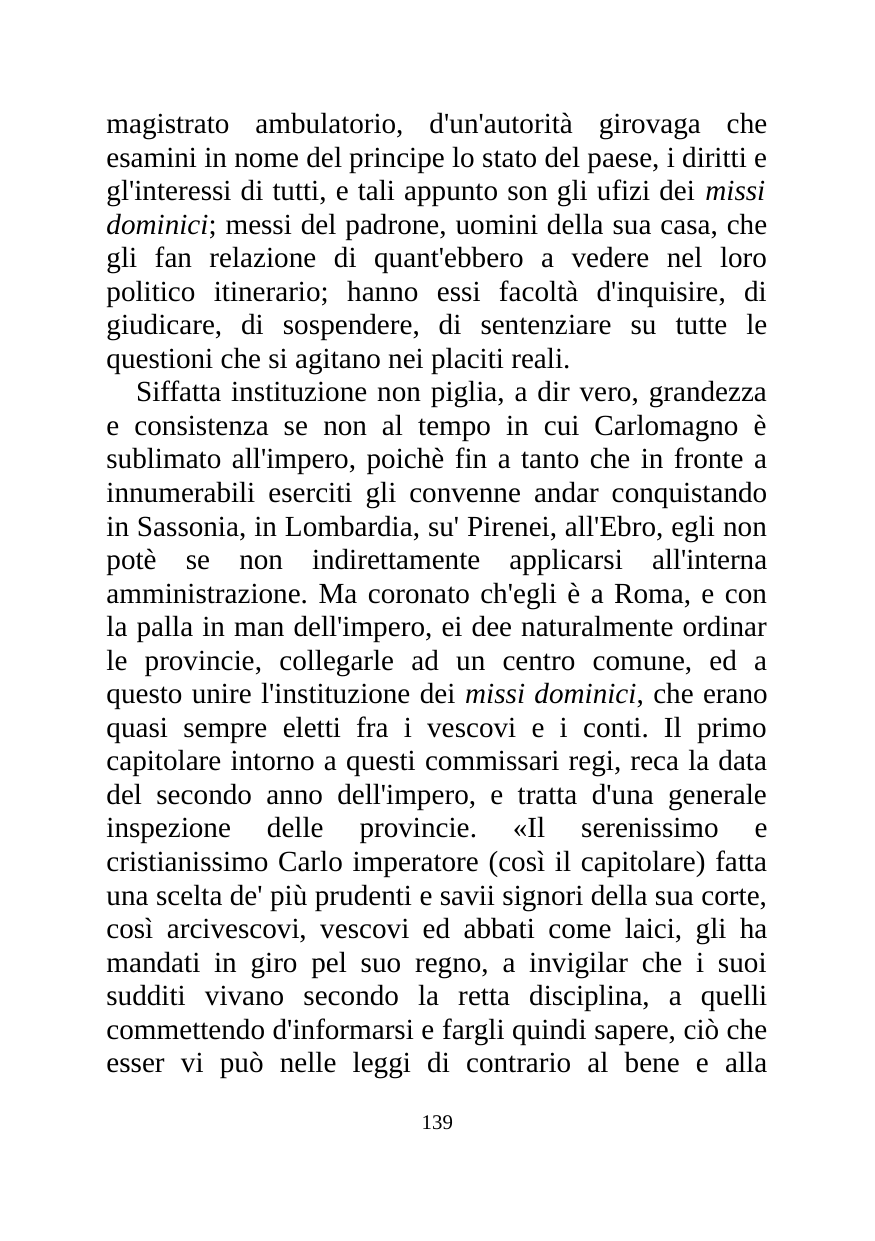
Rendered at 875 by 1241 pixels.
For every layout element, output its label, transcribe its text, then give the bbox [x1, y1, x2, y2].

text magistrato ambulatorio, d'un'autorità girovaga che esamini in nome del principe lo stato del paese, i diritti e gl'interessi di tutti, e tali appunto son gli ufizi dei missi dominici; messi del padrone, uomini della sua casa, che gli fan relazione di quant'ebbero a vedere nel loro politico itinerario; hanno essi facoltà d'inquisire, di giudicare, di sospendere, di sentenziare su tutte le questioni che si agitano nei placiti reali. [106, 106, 768, 374]
text Siffatta instituzione non piglia, a dir vero, grandezza e consistenza se non al tempo in cui Carlomagno è sublimato all'impero, poichè fin a tanto che in fronte a innumerabili eserciti gli convenne andar conquistando in Sassonia, in Lombardia, su' Pirenei, all'Ebro, egli non potè se non indirettamente applicarsi all'interna amministrazione. Ma coronato ch'egli è a Roma, e con la palla in man dell'impero, ei dee naturalmente ordinar le provincie, collegarle ad un centro comune, ed a questo unire l'instituzione dei missi dominici, che erano quasi sempre eletti fra i vescovi e i conti. Il primo capitolare intorno a questi commissari regi, reca la data del secondo anno dell'impero, e tratta d'una generale inspezione delle provincie. «Il serenissimo e cristianissimo Carlo imperatore (così il capitolare) fatta una scelta de' più prudenti e savii signori della sua corte, così arcivescovi, vescovi ed abbati come laici, gli ha mandati in giro pel suo regno, a invigilar che i suoi sudditi vivano secondo la retta disciplina, a quelli commettendo d'informarsi e fargli quindi sapere, ciò che esser vi può nelle leggi di contrario al bene e alla [106, 374, 768, 1079]
